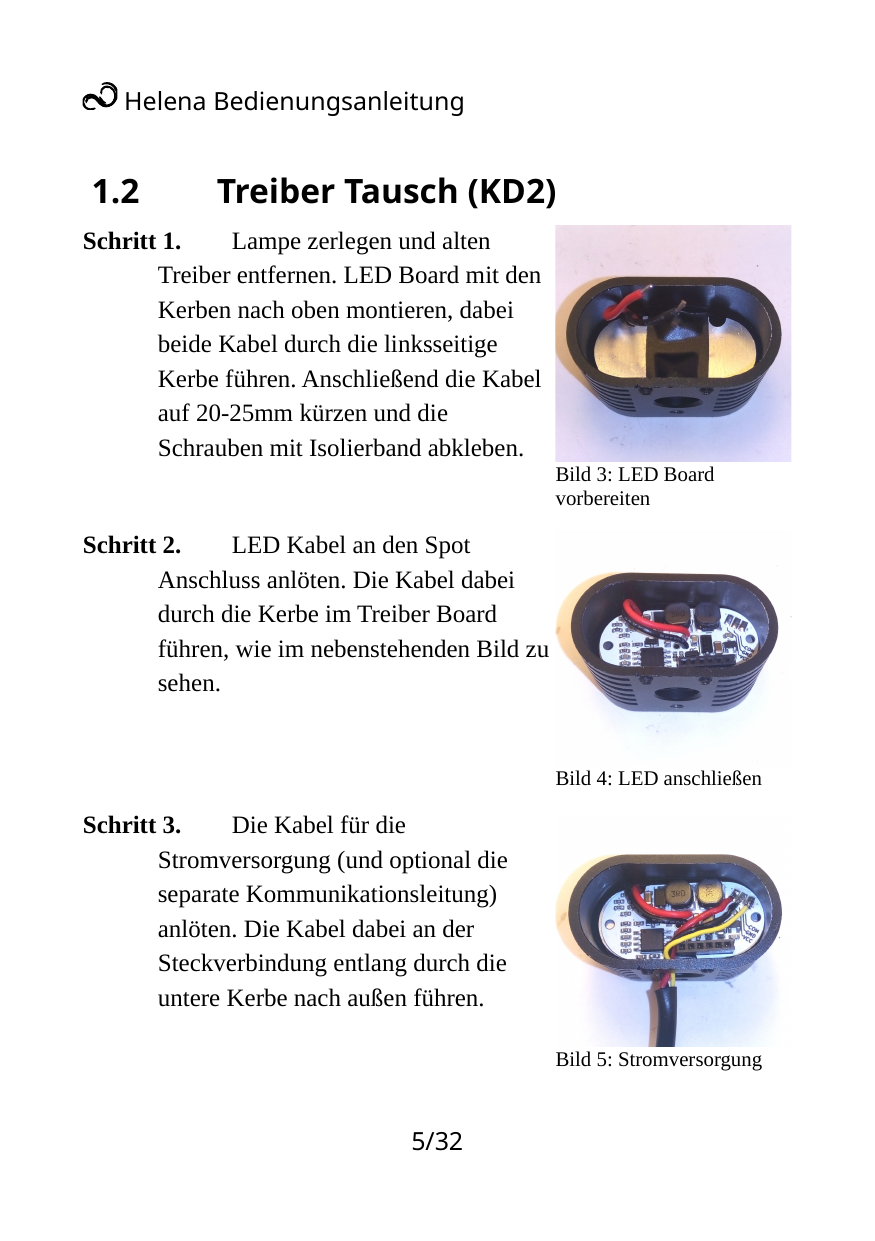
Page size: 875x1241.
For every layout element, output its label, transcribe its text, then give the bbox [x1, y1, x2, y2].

picture [555, 225, 792, 462]
list Bild 3: LED Board vorbereiten [555, 462, 791, 510]
list LED Kabel an den Spot Anschluss anlöten. Die Kabel dabei durch die Kerbe im Treiber Board führen, wie im nebenstehenden Bild zu sehen. [83, 530, 555, 790]
list Bild 4: LED anschließen [555, 767, 791, 790]
list Lampe zerlegen und alten Treiber entfernen. LED Board mit den Kerben nach oben montieren, dabei beide Kabel durch die linksseitige Kerbe führen. Anschließend die Kabel auf 20-25mm kürzen und die Schrauben mit Isolierband abkleben. [83, 226, 555, 510]
picture [555, 530, 792, 767]
list Die Kabel für die Stromversorgung (und optional die separate Kommunikationsleitung) anlöten. Die Kabel dabei an der Steckverbindung entlang durch die untere Kerbe nach außen führen. [83, 811, 555, 1071]
list Bild 5: Stromversorgung [555, 1047, 791, 1071]
picture [555, 810, 792, 1047]
subtitle Treiber Tausch (KD2) [83, 167, 791, 213]
